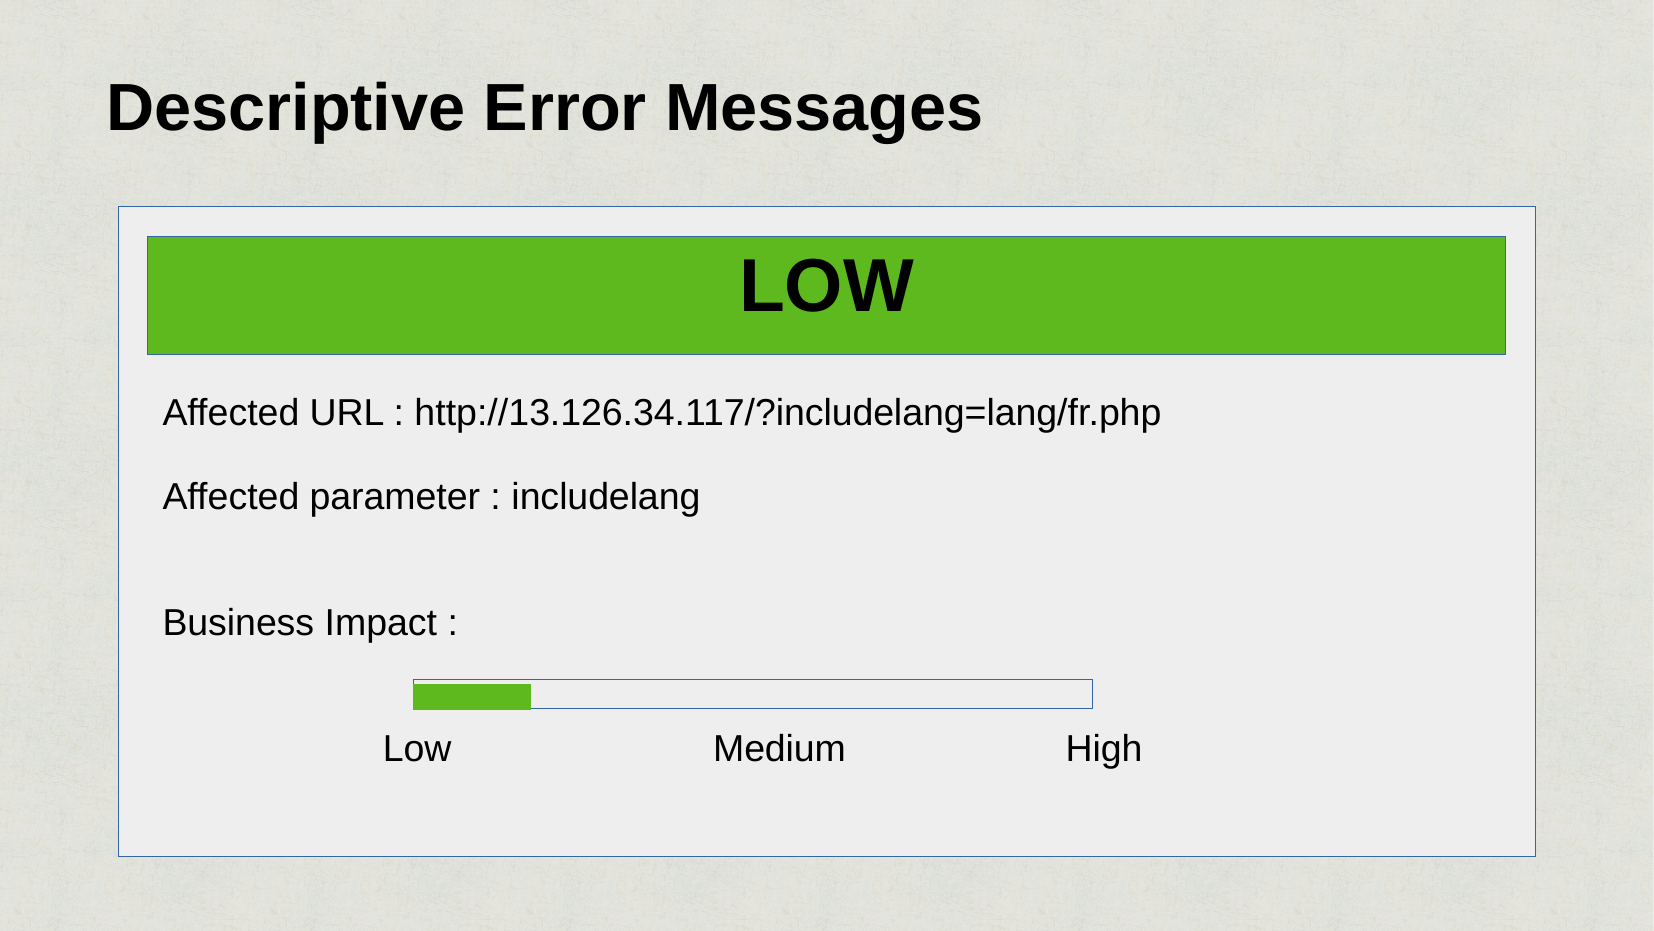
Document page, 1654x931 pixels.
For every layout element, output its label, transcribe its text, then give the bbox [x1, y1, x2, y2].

text_box [118, 206, 1536, 857]
picture [0, 0, 1654, 931]
title Descriptive Error Messages [106, 29, 1595, 185]
text_box Affected URL : http://13.126.34.117/?includelang=lang/fr.php Affected parameter : includelang Business Impact : Low Medium High [147, 383, 1447, 812]
text_box LOW [147, 236, 1506, 355]
